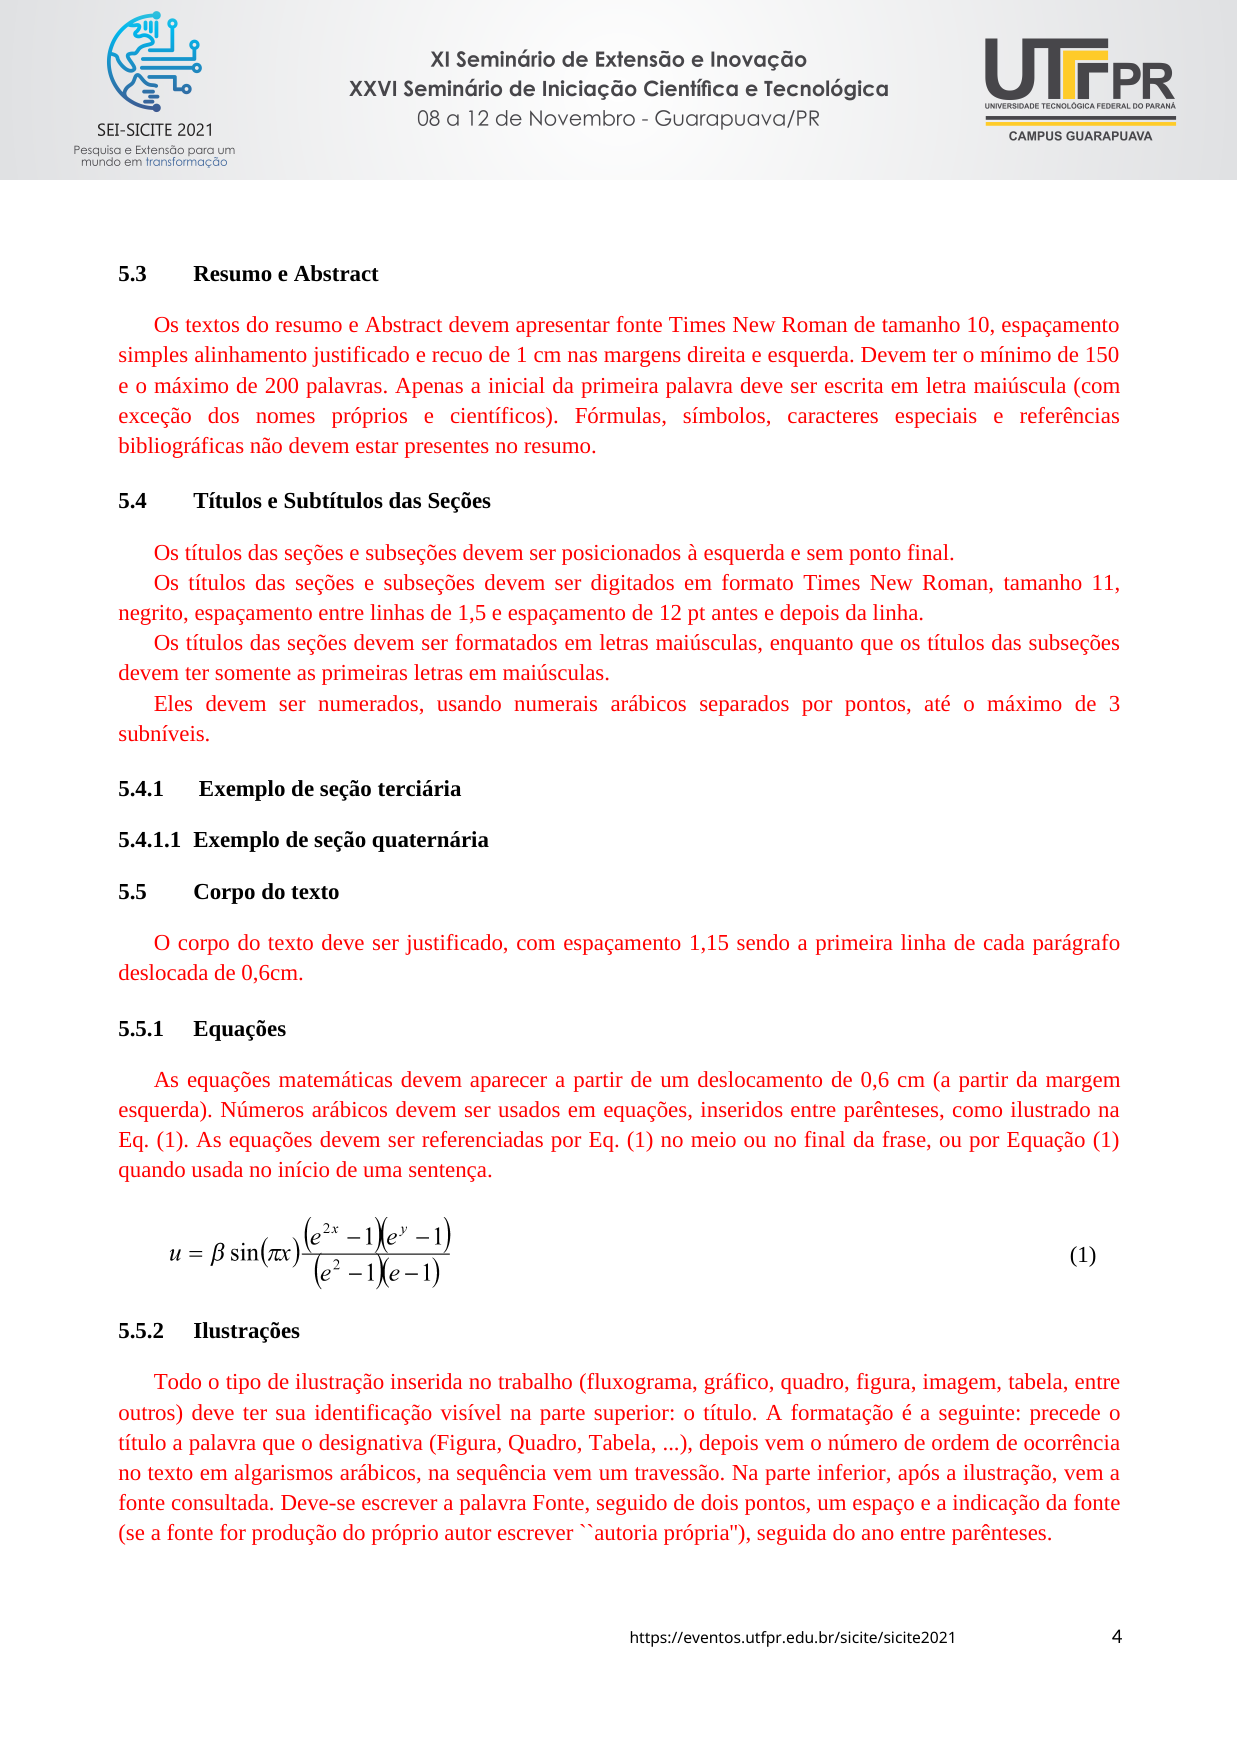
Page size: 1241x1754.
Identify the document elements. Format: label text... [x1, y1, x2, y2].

text As equações matemáticas devem aparecer a partir de um deslocamento de 0,6 cm (a partir da margem esquerda). Números arábicos devem ser usados em equações, inseridos entre parênteses, como ilustrado na Eq. (1). As equações devem ser referenciadas por Eq. (1) no meio ou no final da frase, ou por Equação (1) quando usada no início de uma sentença. [118, 1066, 1122, 1183]
text Os títulos das seções e subseções devem ser posicionados à esquerda e sem ponto final. [118, 539, 1122, 565]
picture [0, 0, 1237, 180]
list Ilustrações [118, 1317, 1122, 1343]
list Exemplo de seção terciária [118, 775, 1122, 801]
list Resumo e Abstract [118, 260, 1122, 286]
picture [166, 1217, 455, 1292]
text O corpo do texto deve ser justificado, com espaçamento 1,15 sendo a primeira linha de cada parágrafo deslocada de 0,6cm. [118, 929, 1122, 986]
text Os títulos das seções e subseções devem ser digitados em formato Times New Roman, tamanho 11, negrito, espaçamento entre linhas de 1,5 e espaçamento de 12 pt antes e depois da linha. [118, 569, 1122, 625]
text Os textos do resumo e Abstract devem apresentar fonte Times New Roman de tamanho 10, espaçamento simples alinhamento justificado e recuo de 1 cm nas margens direita e esquerda. Devem ter o mínimo de 150 e o máximo de 200 palavras. Apenas a inicial da primeira palavra deve ser escrita em letra maiúscula (com exceção dos nomes próprios e científicos). Fórmulas, símbolos, caracteres especiais e referências bibliográficas não devem estar presentes no resumo. [118, 311, 1122, 458]
table_header [118, 1217, 166, 1292]
text Os títulos das seções devem ser formatados em letras maiúsculas, enquanto que os títulos das subseções devem ter somente as primeiras letras em maiúsculas. [118, 629, 1122, 686]
table_header [455, 1217, 589, 1292]
list Equações [118, 1014, 1122, 1041]
list Corpo do texto [118, 878, 1122, 904]
text Eles devem ser numerados, usando numerais arábicos separados por pontos, até o máximo de 3 subníveis. [118, 690, 1122, 746]
list Títulos e Subtítulos das Seções [118, 487, 1122, 514]
list Exemplo de seção quaternária [118, 826, 1122, 853]
text Todo o tipo de ilustração inserida no trabalho (fluxograma, gráfico, quadro, figura, imagem, tabela, entre outros) deve ter sua identificação visível na parte superior: o título. A formatação é a seguinte: precede o título a palavra que o designativa (Figura, Quadro, Tabela, ...), depois vem o número de ordem de ocorrência no texto em algarismos arábicos, na sequência vem um travessão. Na parte inferior, após a ilustração, vem a fonte consultada. Deve-se escrever a palavra Fonte, seguido de dois pontos, um espaço e a indicação da fonte (se a fonte for produção do próprio autor escrever ``autoria própria''), seguida do ano entre parênteses. [118, 1368, 1122, 1546]
table_header (1) [589, 1217, 1107, 1292]
